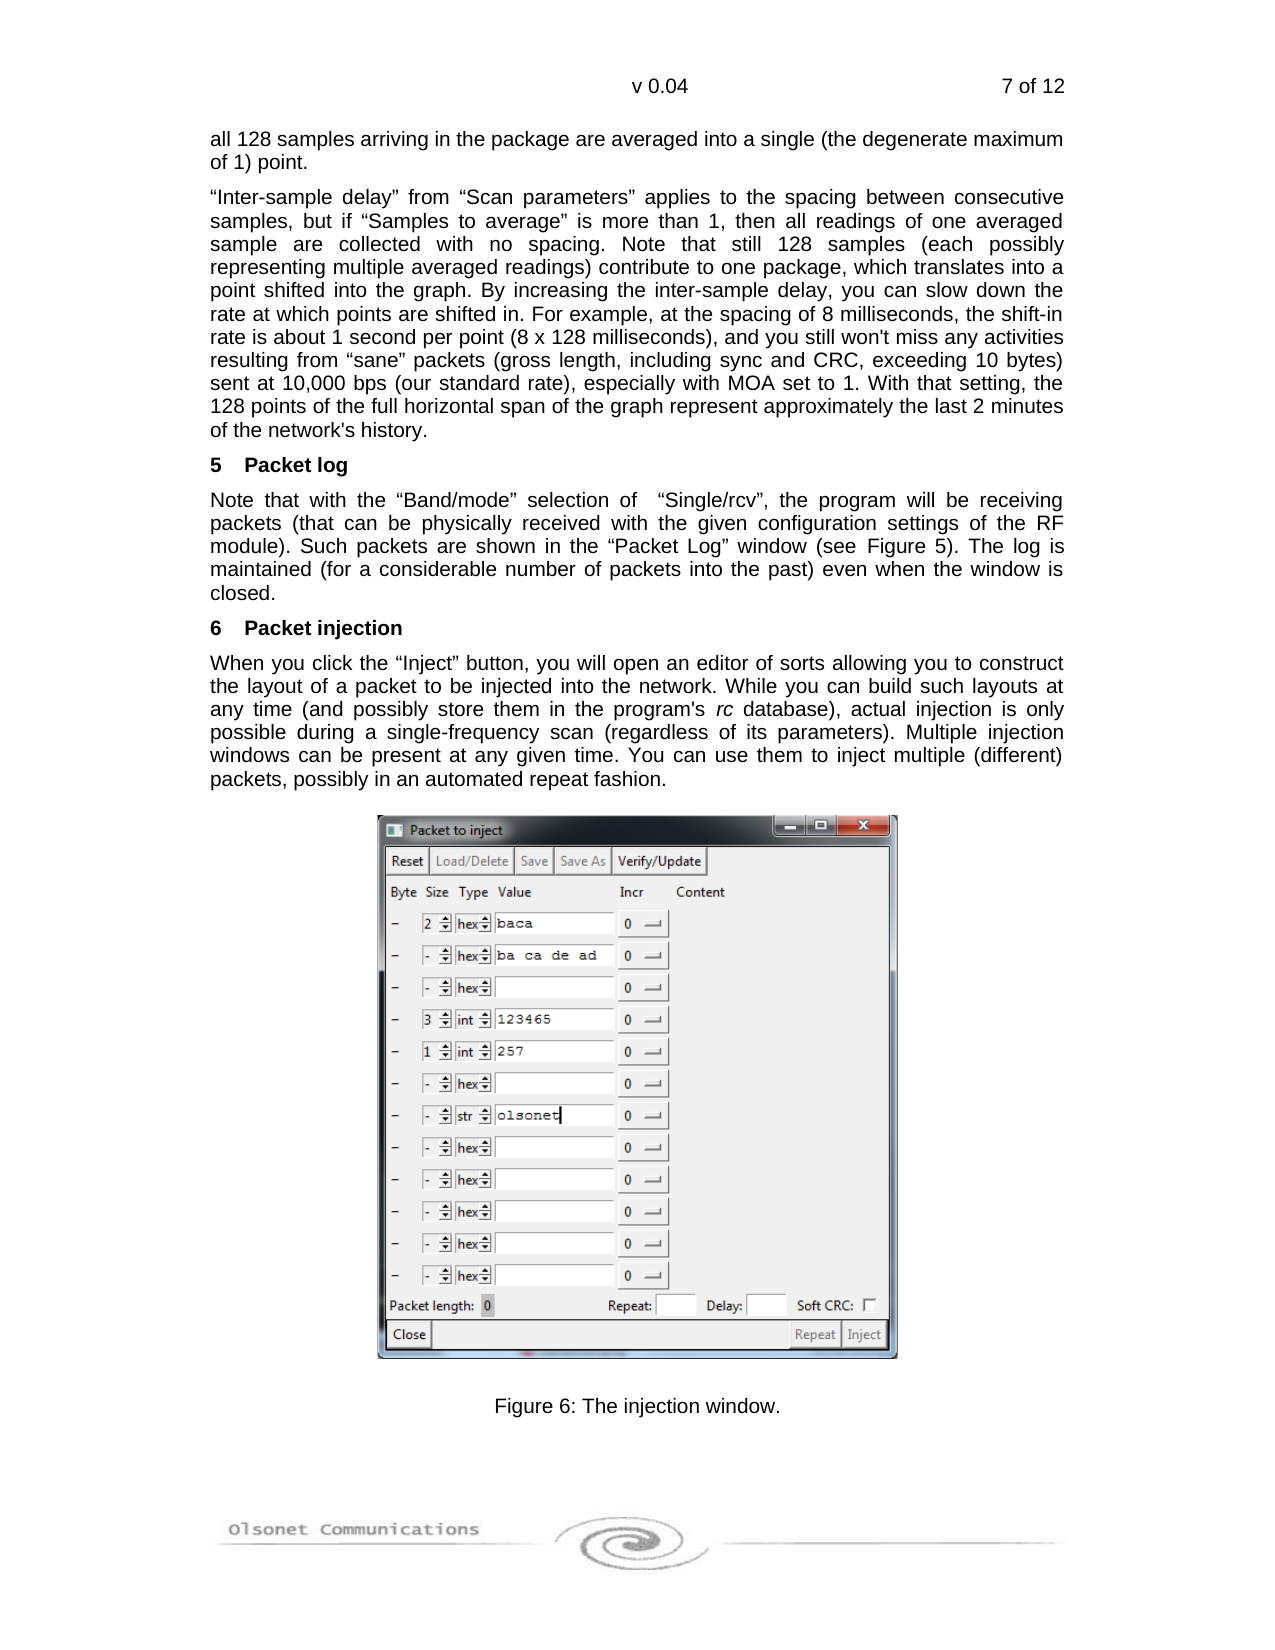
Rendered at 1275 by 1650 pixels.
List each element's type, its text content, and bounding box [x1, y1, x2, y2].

text all 128 samples arriving in the package are averaged into a single (the degenerate maximum of 1) point. [210, 128, 1065, 174]
picture [210, 1501, 1065, 1593]
text Figure 6: The injection window. [377, 1394, 898, 1418]
text When you click the “Inject” button, you will open an editor of sorts allowing you to construct the layout of a packet to be injected into the network. While you can build such layouts at any time (and possibly store them in the program's rc database), actual injection is only possible during a single-frequency scan (regardless of its parameters). Multiple injection windows can be present at any given time. You can use them to inject multiple (different) packets, possibly in an automated repeat fashion. [210, 651, 1065, 791]
subtitle Packet log [210, 453, 1065, 476]
subtitle Packet injection [210, 616, 1065, 639]
picture [377, 815, 898, 1359]
text “Inter-sample delay” from “Scan parameters” applies to the spacing between consecutive samples, but if “Samples to average” is more than 1, then all readings of one averaged sample are collected with no spacing. Note that still 128 samples (each possibly representing multiple averaged readings) contribute to one package, which translates into a point shifted into the graph. By increasing the inter-sample delay, you can slow down the rate at which points are shifted in. For example, at the spacing of 8 milliseconds, the shift-in rate is about 1 second per point (8 x 128 milliseconds), and you still won't miss any activities resulting from “sane” packets (gross length, including sync and CRC, exceeding 10 bytes) sent at 10,000 bps (our standard rate), especially with MOA set to 1. With that setting, the 128 points of the full horizontal span of the graph represent approximately the last 2 minutes of the network's history. [210, 186, 1065, 441]
text Note that with the “Band/mode” selection of “Single/rcv”, the program will be receiving packets (that can be physically received with the given configuration settings of the RF module). Such packets are shown in the “Packet Log” window (see Figure 5). The log is maintained (for a considerable number of packets into the past) even when the window is closed. [210, 488, 1065, 604]
